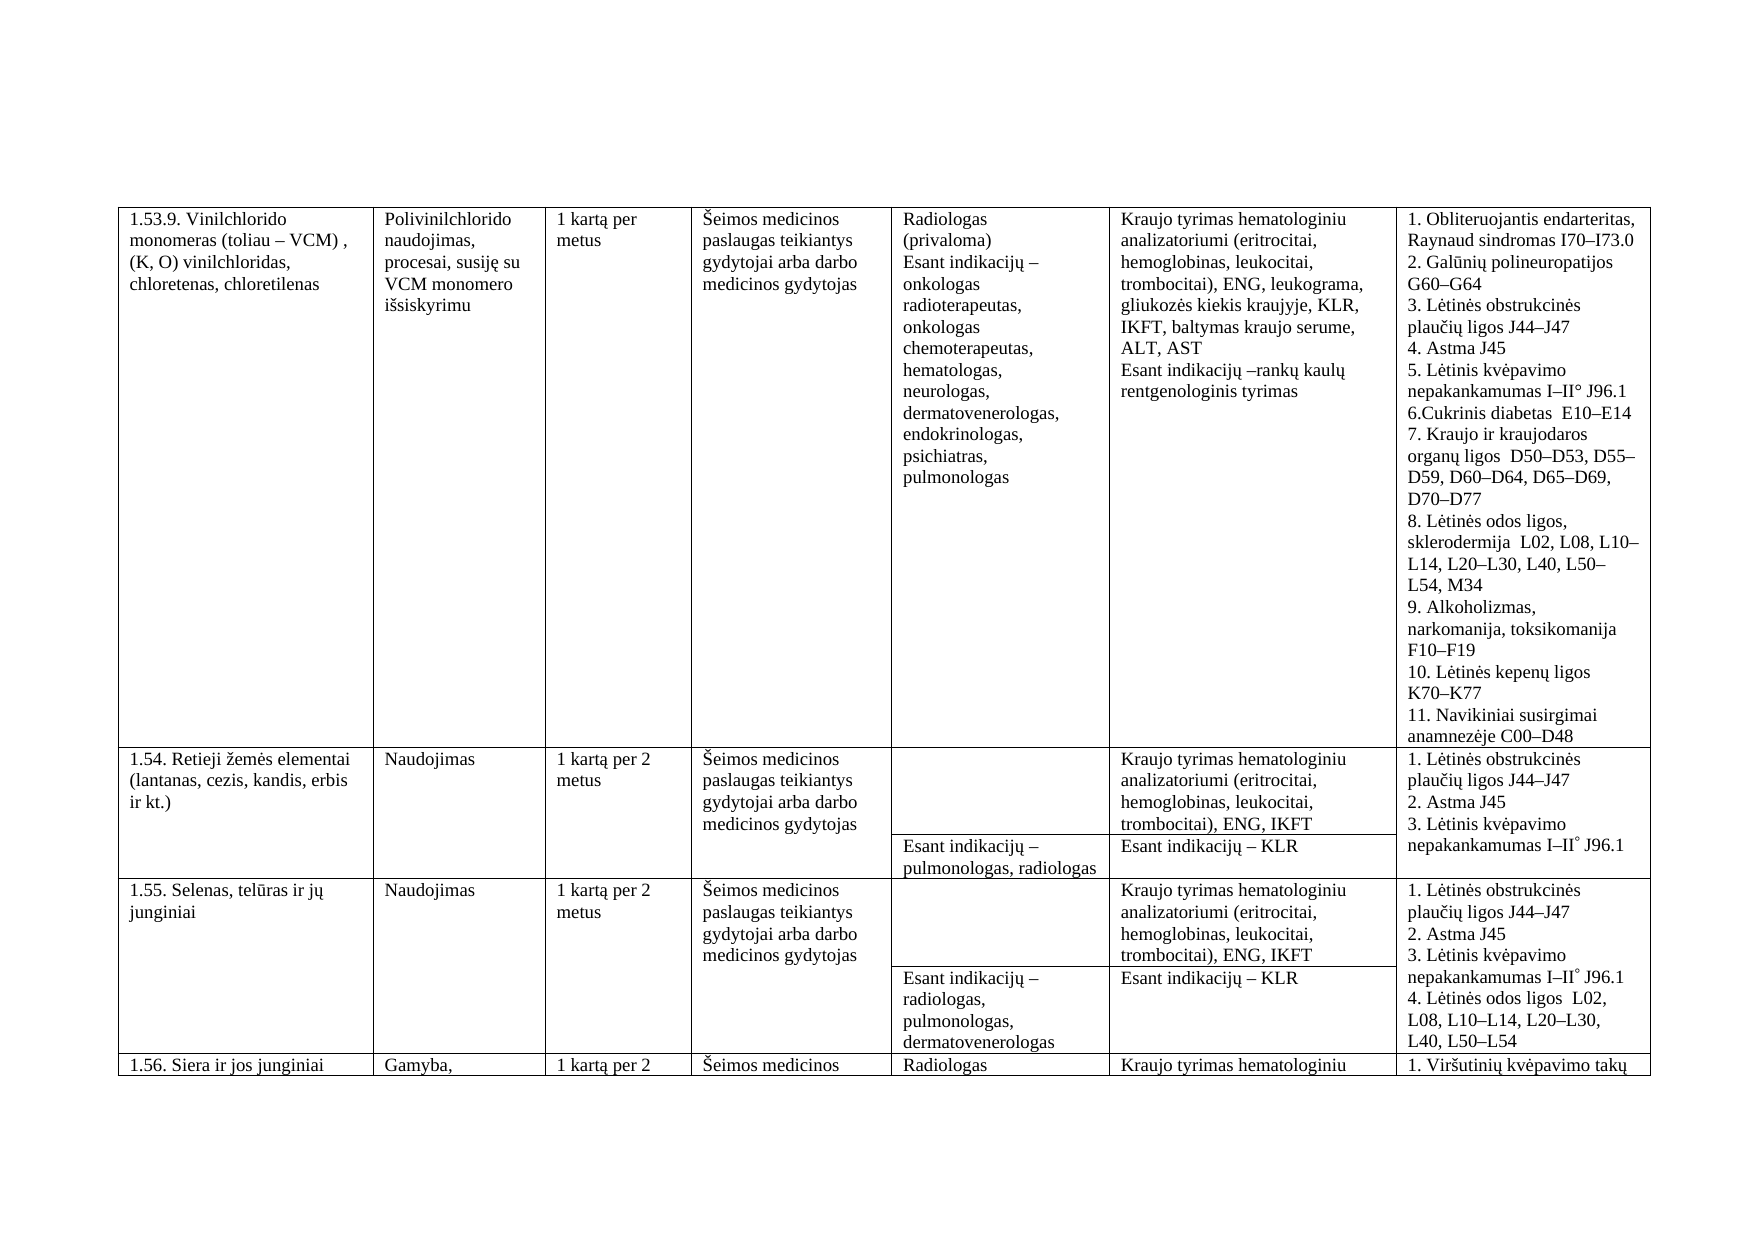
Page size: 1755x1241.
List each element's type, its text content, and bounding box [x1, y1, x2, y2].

table_cell 1.56. Siera ir jos junginiai [119, 1054, 373, 1075]
table_cell 1. Lėtinės obstrukcinės plaučių ligos J44–J47 2. Astma J45 3. Lėtinis kvėpavimo nepakankamumas I–II J96.1 4. Lėtinės odos ligos L02, L08, L10–L14, L20–L30, L40, L50–L54 [1397, 879, 1650, 1053]
table_cell Esant indikacijų – pulmonologas, radiologas [892, 835, 1109, 878]
table_cell Esant indikacijų – KLR [1110, 967, 1396, 1053]
table_cell Gamyba, [374, 1054, 545, 1075]
table_cell Šeimos medicinos paslaugas teikiantys gydytojai arba darbo medicinos gydytojas [692, 879, 891, 1053]
table_cell 1 kartą per 2 metus [546, 879, 691, 1053]
table_cell 1. Obliteruojantis endarteritas, Raynaud sindromas I70–I73.0 2. Galūnių polineuropatijos G60–G64 3. Lėtinės obstrukcinės plaučių ligos J44–J47 4. Astma J45 5. Lėtinis kvėpavimo nepakankamumas I–II° J96.1 6.Cukrinis diabetas E10–E14 7. Kraujo ir kraujodaros organų ligos D50–D53, D55–D59, D60–D64, D65–D69, D70–D77 8. Lėtinės odos ligos, sklerodermija L02, L08, L10–L14, L20–L30, L40, L50–L54, M34 9. Alkoholizmas, narkomanija, toksikomanija F10–F19 10. Lėtinės kepenų ligos K70–K77 11. Navikiniai susirgimai anamnezėje C00–D48 [1397, 208, 1650, 747]
table_cell Kraujo tyrimas hematologiniu analizatoriumi (eritrocitai, hemoglobinas, leukocitai, trombocitai), ENG, IKFT [1110, 748, 1396, 834]
table_cell Šeimos medicinos paslaugas teikiantys gydytojai arba darbo medicinos gydytojas [692, 748, 891, 878]
table_cell 1.53.9. Vinilchlorido monomeras (toliau – VCM) , (K, O) vinilchloridas, chloretenas, chloretilenas [119, 208, 373, 747]
table_cell Esant indikacijų – KLR [1110, 835, 1396, 878]
table_cell Kraujo tyrimas hematologiniu [1110, 1054, 1396, 1075]
table_cell 1.54. Retieji žemės elementai (lantanas, cezis, kandis, erbis ir kt.) [119, 748, 373, 878]
table_cell Šeimos medicinos paslaugas teikiantys gydytojai arba darbo medicinos gydytojas [692, 208, 891, 747]
table_cell Radiologas [892, 1054, 1109, 1075]
table_cell 1. Lėtinės obstrukcinės plaučių ligos J44–J47 2. Astma J45 3. Lėtinis kvėpavimo nepakankamumas I–II J96.1 [1397, 748, 1650, 878]
table_cell Naudojimas [374, 879, 545, 1053]
table_cell 1. Viršutinių kvėpavimo takų [1397, 1054, 1650, 1075]
table_cell Esant indikacijų – radiologas, pulmonologas, dermatovenerologas [892, 967, 1109, 1053]
table_cell 1 kartą per 2 [546, 1054, 691, 1075]
table_cell Radiologas (privaloma) Esant indikacijų – onkologas radioterapeutas, onkologas chemoterapeutas, hematologas, neurologas, dermatovenerologas, endokrinologas, psichiatras, pulmonologas [892, 208, 1109, 747]
table_cell 1 kartą per 2 metus [546, 748, 691, 878]
table_cell 1.55. Selenas, telūras ir jų junginiai [119, 879, 373, 1053]
table_cell Kraujo tyrimas hematologiniu analizatoriumi (eritrocitai, hemoglobinas, leukocitai, trombocitai), ENG, IKFT [1110, 879, 1396, 966]
table_cell [892, 748, 1109, 834]
table_cell Polivinilchlorido naudojimas, procesai, susiję su VCM monomero išsiskyrimu [374, 208, 545, 747]
table_cell [892, 879, 1109, 966]
table_cell Kraujo tyrimas hematologiniu analizatoriumi (eritrocitai, hemoglobinas, leukocitai, trombocitai), ENG, leukograma, gliukozės kiekis kraujyje, KLR, IKFT, baltymas kraujo serume, ALT, AST Esant indikacijų –rankų kaulų rentgenologinis tyrimas [1110, 208, 1396, 747]
table_cell Šeimos medicinos [692, 1054, 891, 1075]
table_cell Naudojimas [374, 748, 545, 878]
table_cell 1 kartą per metus [546, 208, 691, 747]
